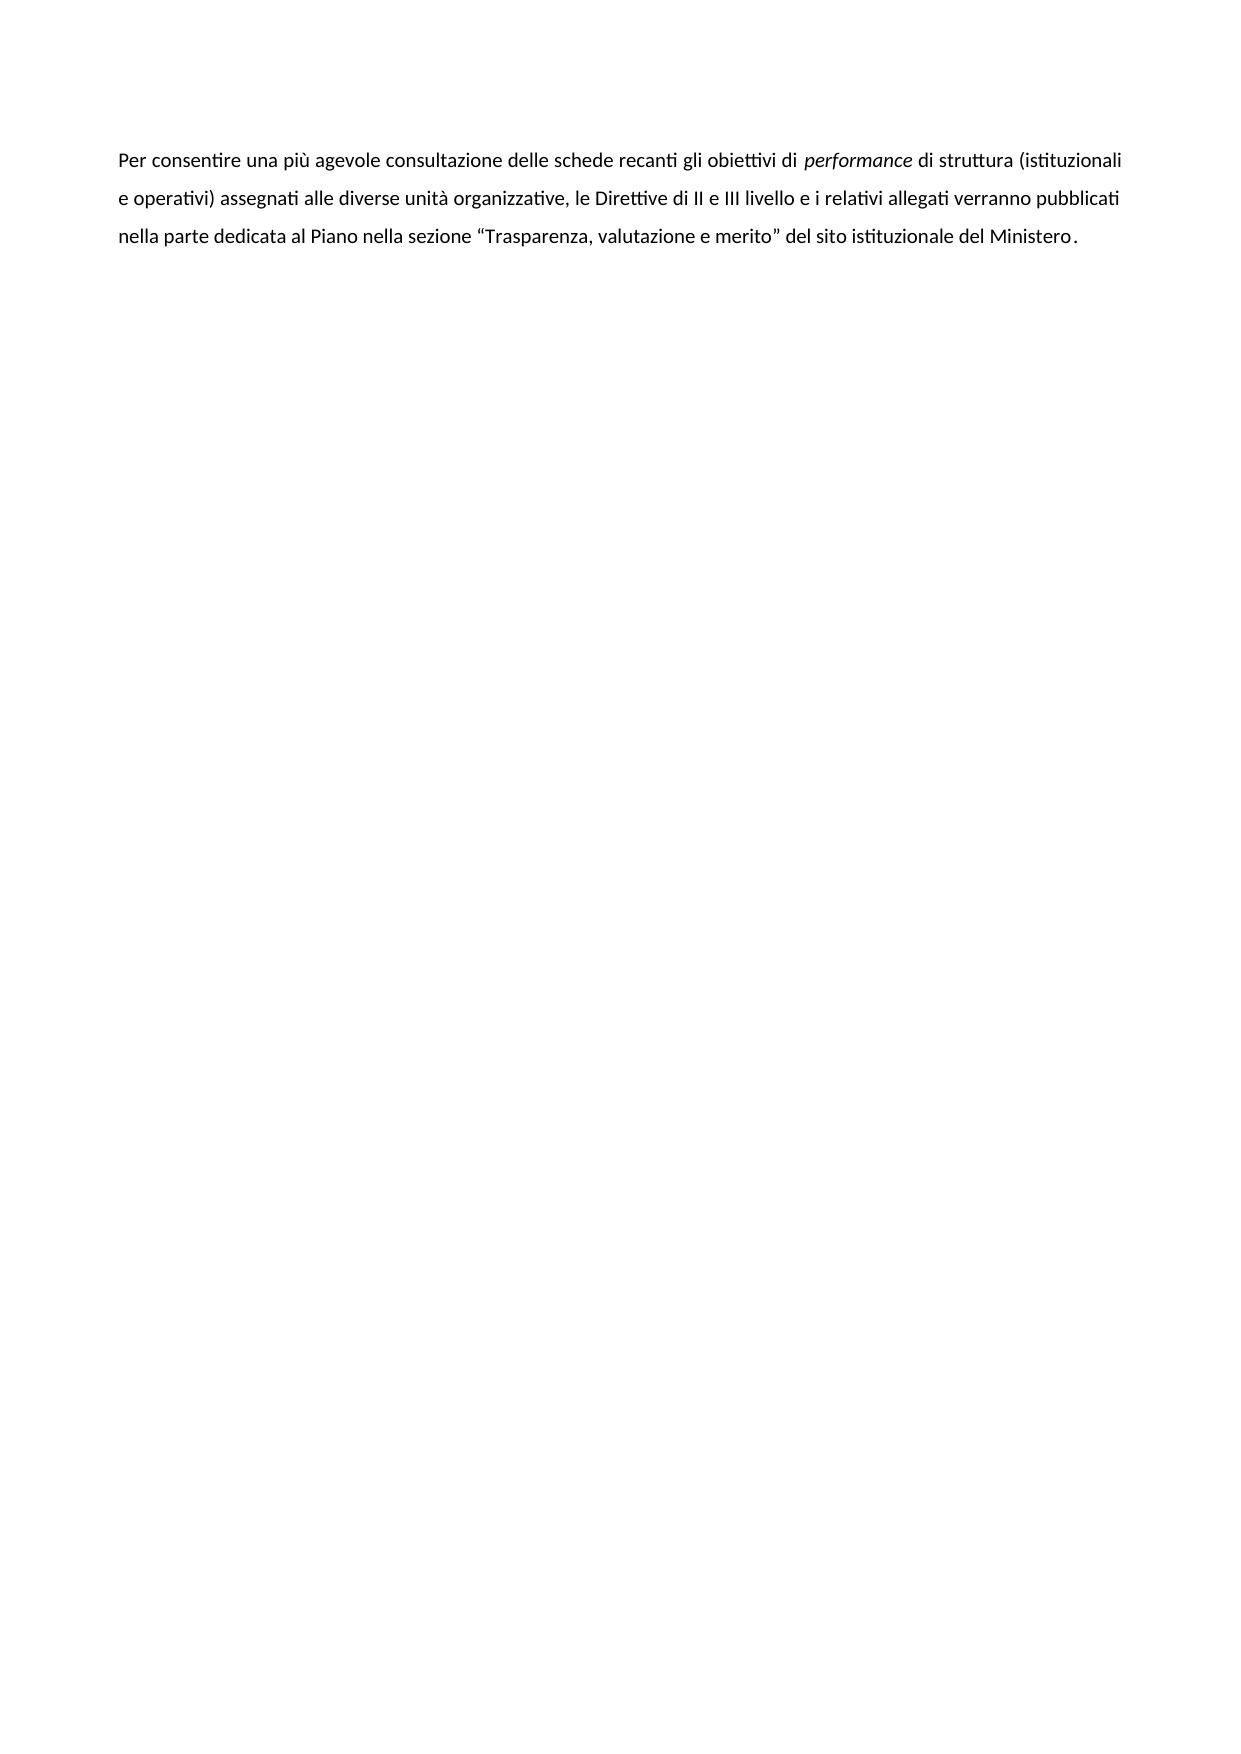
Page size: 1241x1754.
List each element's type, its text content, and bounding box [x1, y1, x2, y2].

text Per consentire una più agevole consultazione delle schede recanti gli obiettivi di performance di struttura (istituzionali e operativi) assegnati alle diverse unità organizzative, le Direttive di II e III livello e i relativi allegati verranno pubblicati nella parte dedicata al Piano nella sezione “Trasparenza, valutazione e merito” del sito istituzionale del Ministero. [118, 147, 1122, 248]
